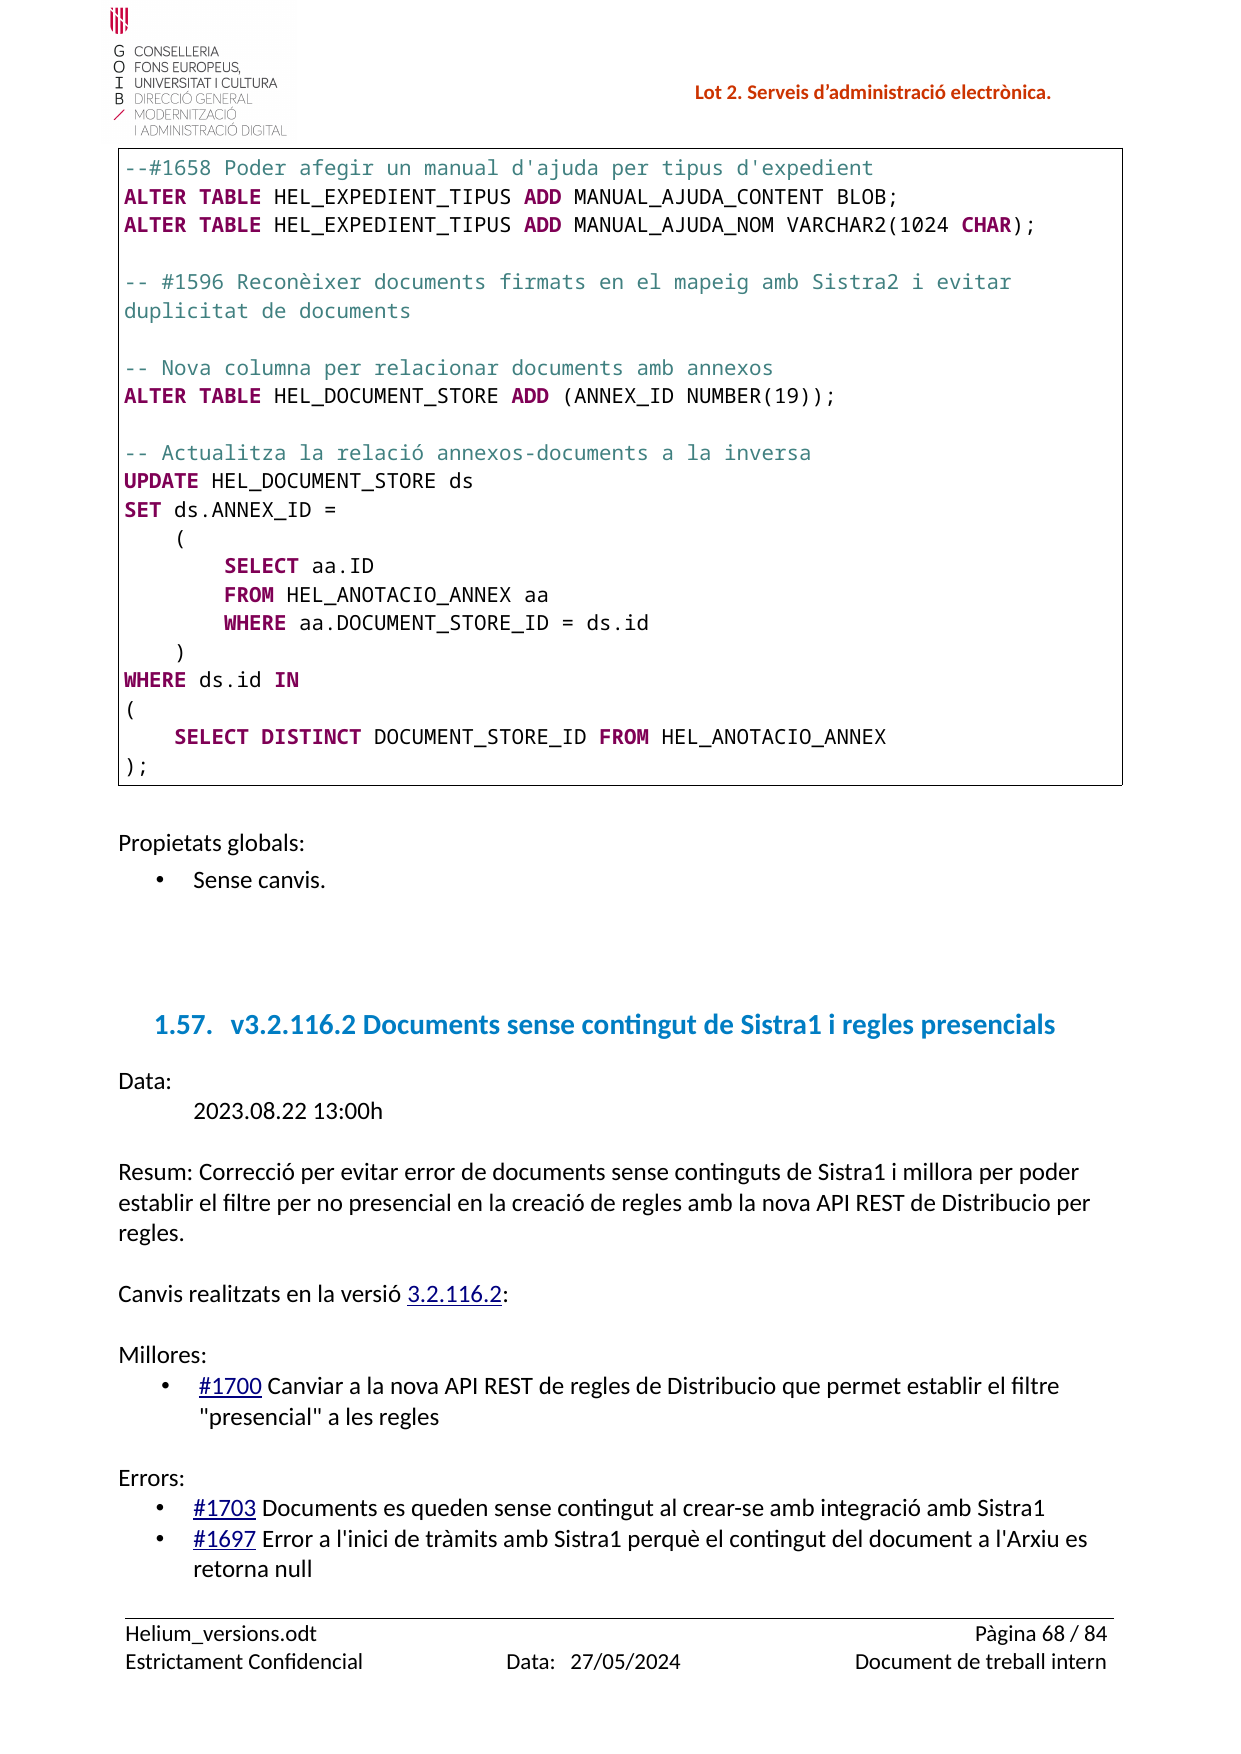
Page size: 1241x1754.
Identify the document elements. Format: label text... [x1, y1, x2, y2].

list #1703 Documents es queden sense contingut al crear-se amb integració amb Sistra1 [156, 1492, 1122, 1523]
text Canvis realitzats en la versió 3.2.116.2: [118, 1279, 1122, 1309]
picture [100, 0, 297, 144]
text Resum: Correcció per evitar error de documents sense continguts de Sistra1 i millora per poder establir el filtre per no presencial en la creació de regles amb la nova API REST de Distribucio per regles. [118, 1157, 1122, 1248]
subtitle v3.2.116.2 Documents sense contingut de Sistra1 i regles presencials [153, 1006, 1122, 1041]
text Millores: [118, 1340, 1122, 1370]
text Data: [118, 1065, 1122, 1096]
table_header --#1658 Poder afegir un manual d'ajuda per tipus d'expedient ALTER TABLE HEL_EXPEDIENT_TIPUS ADD MANUAL_AJUDA_CONTENT BLOB; ALTER TABLE HEL_EXPEDIENT_TIPUS ADD MANUAL_AJUDA_NOM VARCHAR2(1024 CHAR); -- #1596 Reconèixer documents firmats en el mapeig amb Sistra2 i evitar duplicitat de documents -- Nova columna per relacionar documents amb annexos ALTER TABLE HEL_DOCUMENT_STORE ADD (ANNEX_ID NUMBER(19)); -- Actualitza la relació annexos-documents a la inversa UPDATE HEL_DOCUMENT_STORE ds SET ds.ANNEX_ID = ( SELECT aa.ID FROM HEL_ANOTACIO_ANNEX aa WHERE aa.DOCUMENT_STORE_ID = ds.id ) WHERE ds.id IN ( SELECT DISTINCT DOCUMENT_STORE_ID FROM HEL_ANOTACIO_ANNEX ); [119, 149, 1122, 785]
list #1697 Error a l'inici de tràmits amb Sistra1 perquè el contingut del document a l'Arxiu es retorna null [156, 1523, 1122, 1584]
list #1700 Canviar a la nova API REST de regles de Distribucio que permet establir el filtre "presencial" a les regles [161, 1370, 1122, 1431]
text 2023.08.22 13:00h [118, 1096, 1122, 1126]
text Propietats globals: [118, 827, 1122, 858]
text Errors: [118, 1462, 1122, 1492]
list Sense canvis. [156, 864, 1122, 894]
